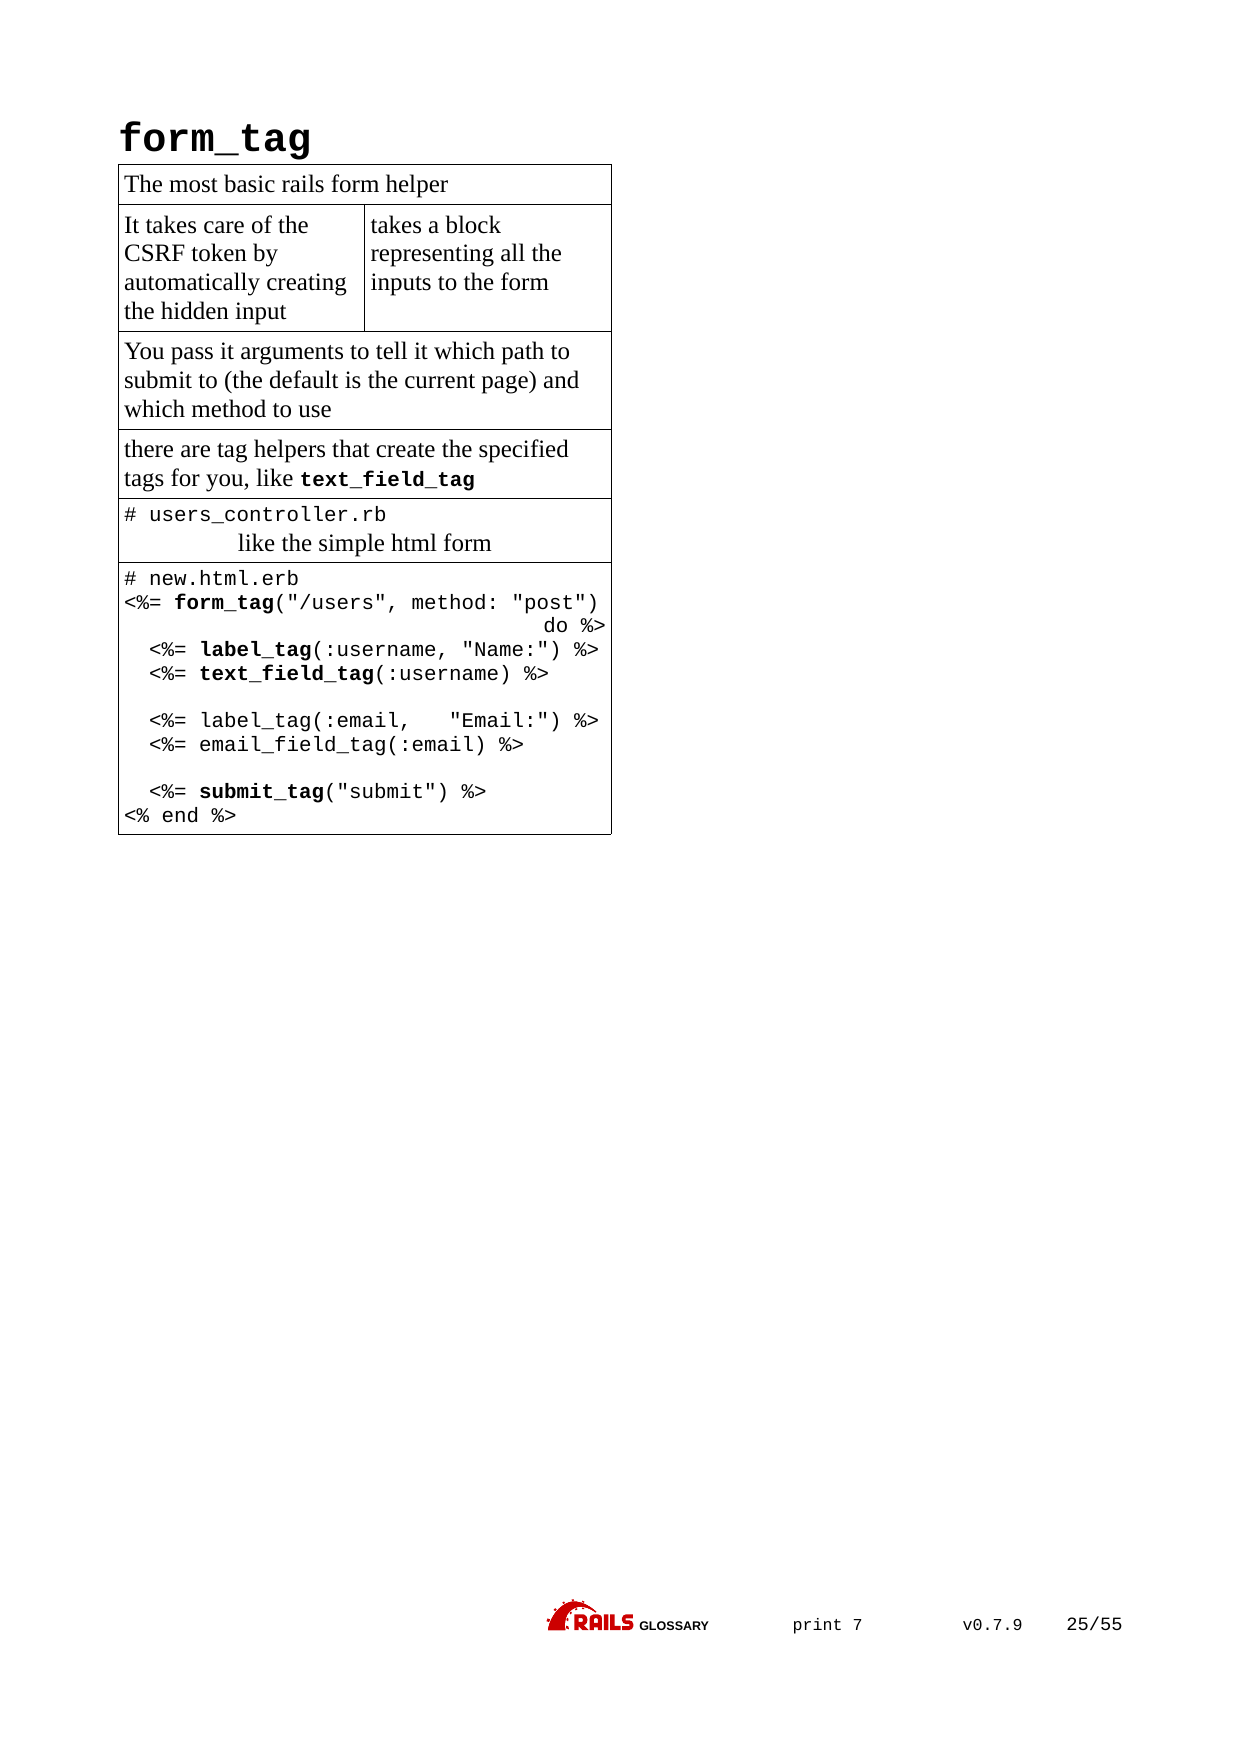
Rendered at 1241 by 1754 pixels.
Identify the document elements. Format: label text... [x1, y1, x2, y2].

subtitle form_tag [118, 118, 611, 164]
table_header You pass it arguments to tell it which path to submit to (the default is the current page) and which method to use [119, 332, 611, 428]
table_cell takes a block representing all the inputs to the form [365, 205, 611, 331]
table_cell # users_controller.rb like the simple html form [119, 499, 611, 562]
table_cell # new.html.erb <%= form_tag("/users", method: "post") do %> <%= label_tag(:username, "Name:") %> <%= text_field_tag(:username) %> <%= label_tag(:email, "Email:") %> <%= email_field_tag(:email) %> <%= submit_tag("submit") %> <% end %> [119, 563, 611, 834]
table_cell there are tag helpers that create the specified tags for you, like text_field_tag [119, 430, 611, 498]
table_header The most basic rails form helper [119, 165, 611, 204]
table_cell It takes care of the CSRF token by automatically creating the hidden input [119, 205, 364, 331]
